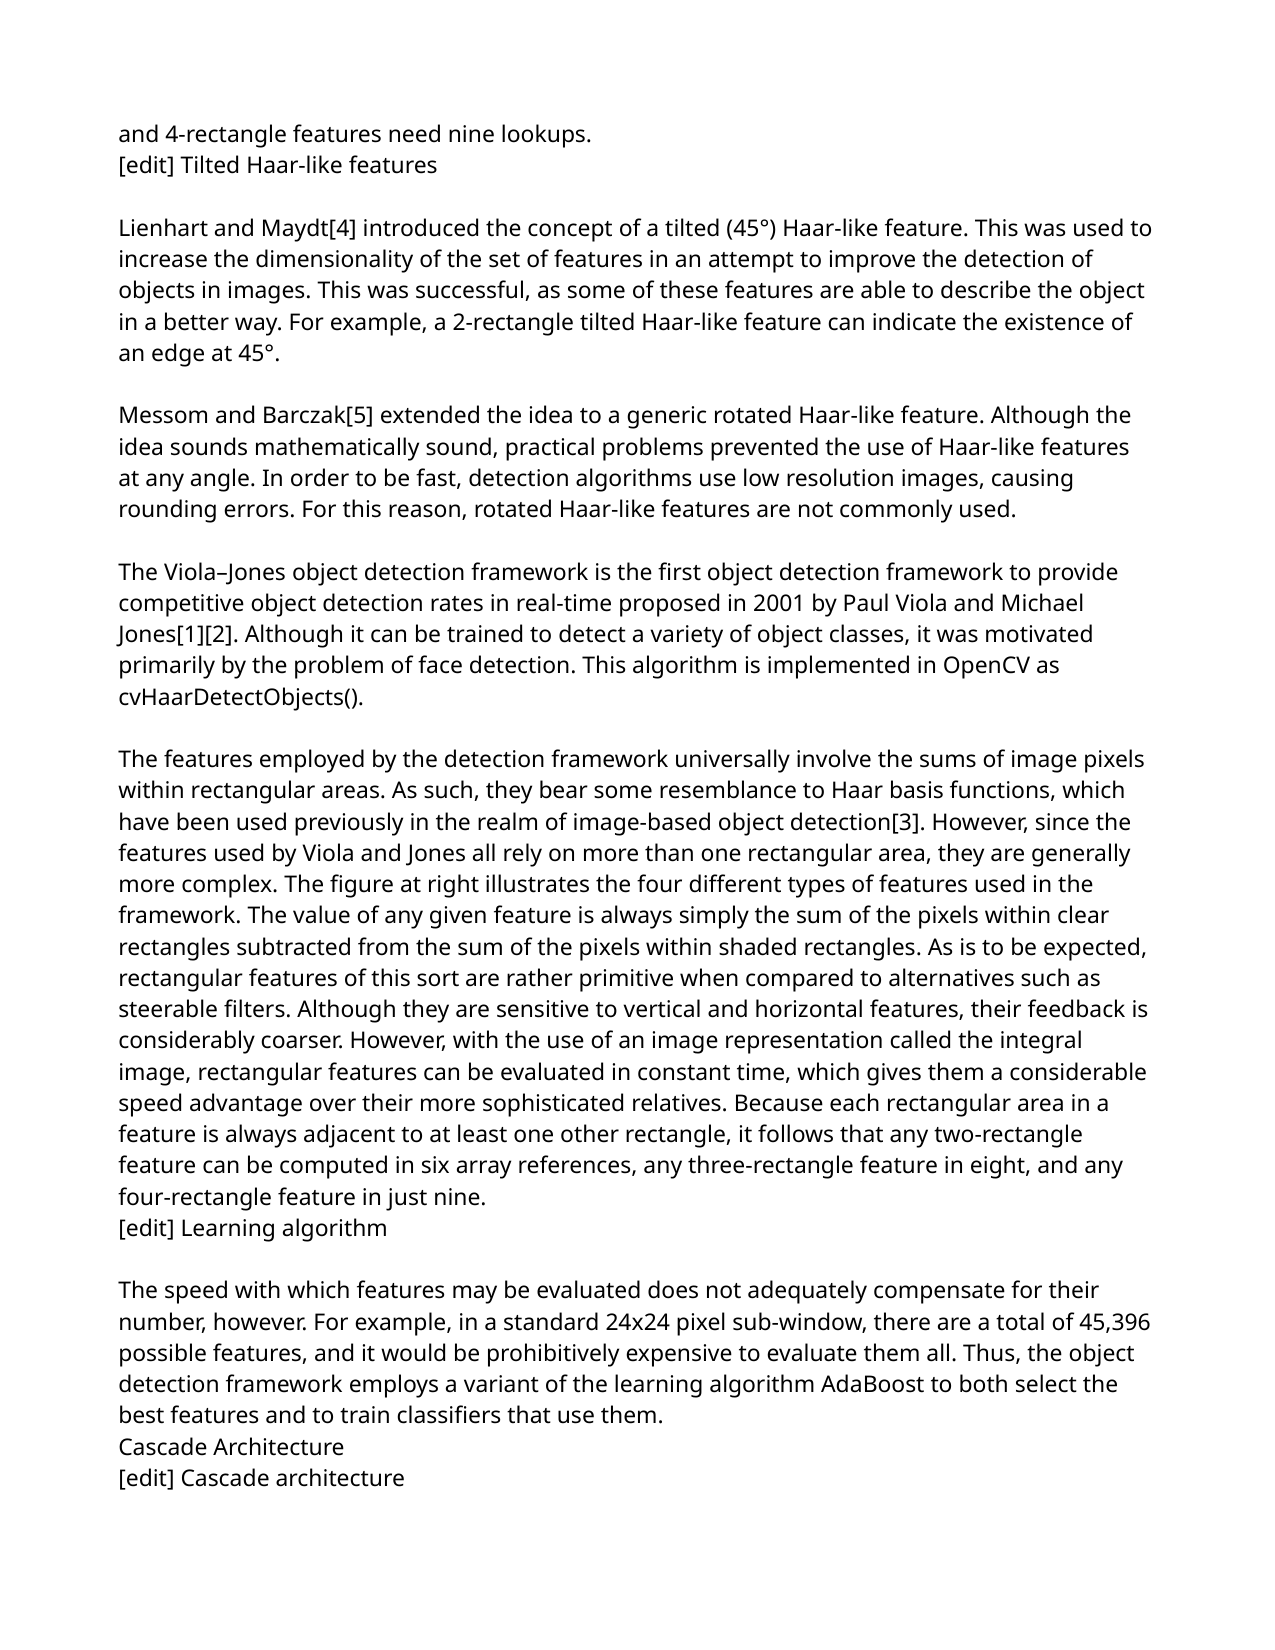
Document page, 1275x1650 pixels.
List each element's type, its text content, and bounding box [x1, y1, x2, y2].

text Lienhart and Maydt[4] introduced the concept of a tilted (45°) Haar-like feature. This was used to increase the dimensionality of the set of features in an attempt to improve the detection of objects in images. This was successful, as some of these features are able to describe the object in a better way. For example, a 2-rectangle tilted Haar-like feature can indicate the existence of an edge at 45°. [118, 212, 1157, 368]
text Cascade Architecture [118, 1431, 1157, 1462]
text The speed with which features may be evaluated does not adequately compensate for their number, however. For example, in a standard 24x24 pixel sub-window, there are a total of 45,396 possible features, and it would be prohibitively expensive to evaluate them all. Thus, the object detection framework employs a variant of the learning algorithm AdaBoost to both select the best features and to train classifiers that use them. [118, 1274, 1157, 1431]
text Messom and Barczak[5] extended the idea to a generic rotated Haar-like feature. Although the idea sounds mathematically sound, practical problems prevented the use of Haar-like features at any angle. In order to be fast, detection algorithms use low resolution images, causing rounding errors. For this reason, rotated Haar-like features are not commonly used. [118, 399, 1157, 524]
text The Viola–Jones object detection framework is the first object detection framework to provide competitive object detection rates in real-time proposed in 2001 by Paul Viola and Michael Jones[1][2]. Although it can be trained to detect a variety of object classes, it was motivated primarily by the problem of face detection. This algorithm is implemented in OpenCV as cvHaarDetectObjects(). [118, 556, 1157, 712]
text [edit] Tilted Haar-like features [118, 149, 1157, 181]
text [edit] Learning algorithm [118, 1212, 1157, 1243]
text and 4-rectangle features need nine lookups. [118, 118, 1157, 149]
text The features employed by the detection framework universally involve the sums of image pixels within rectangular areas. As such, they bear some resemblance to Haar basis functions, which have been used previously in the realm of image-based object detection[3]. However, since the features used by Viola and Jones all rely on more than one rectangular area, they are generally more complex. The figure at right illustrates the four different types of features used in the framework. The value of any given feature is always simply the sum of the pixels within clear rectangles subtracted from the sum of the pixels within shaded rectangles. As is to be expected, rectangular features of this sort are rather primitive when compared to alternatives such as steerable filters. Although they are sensitive to vertical and horizontal features, their feedback is considerably coarser. However, with the use of an image representation called the integral image, rectangular features can be evaluated in constant time, which gives them a considerable speed advantage over their more sophisticated relatives. Because each rectangular area in a feature is always adjacent to at least one other rectangle, it follows that any two-rectangle feature can be computed in six array references, any three-rectangle feature in eight, and any four-rectangle feature in just nine. [118, 743, 1157, 1212]
text [edit] Cascade architecture [118, 1462, 1157, 1493]
